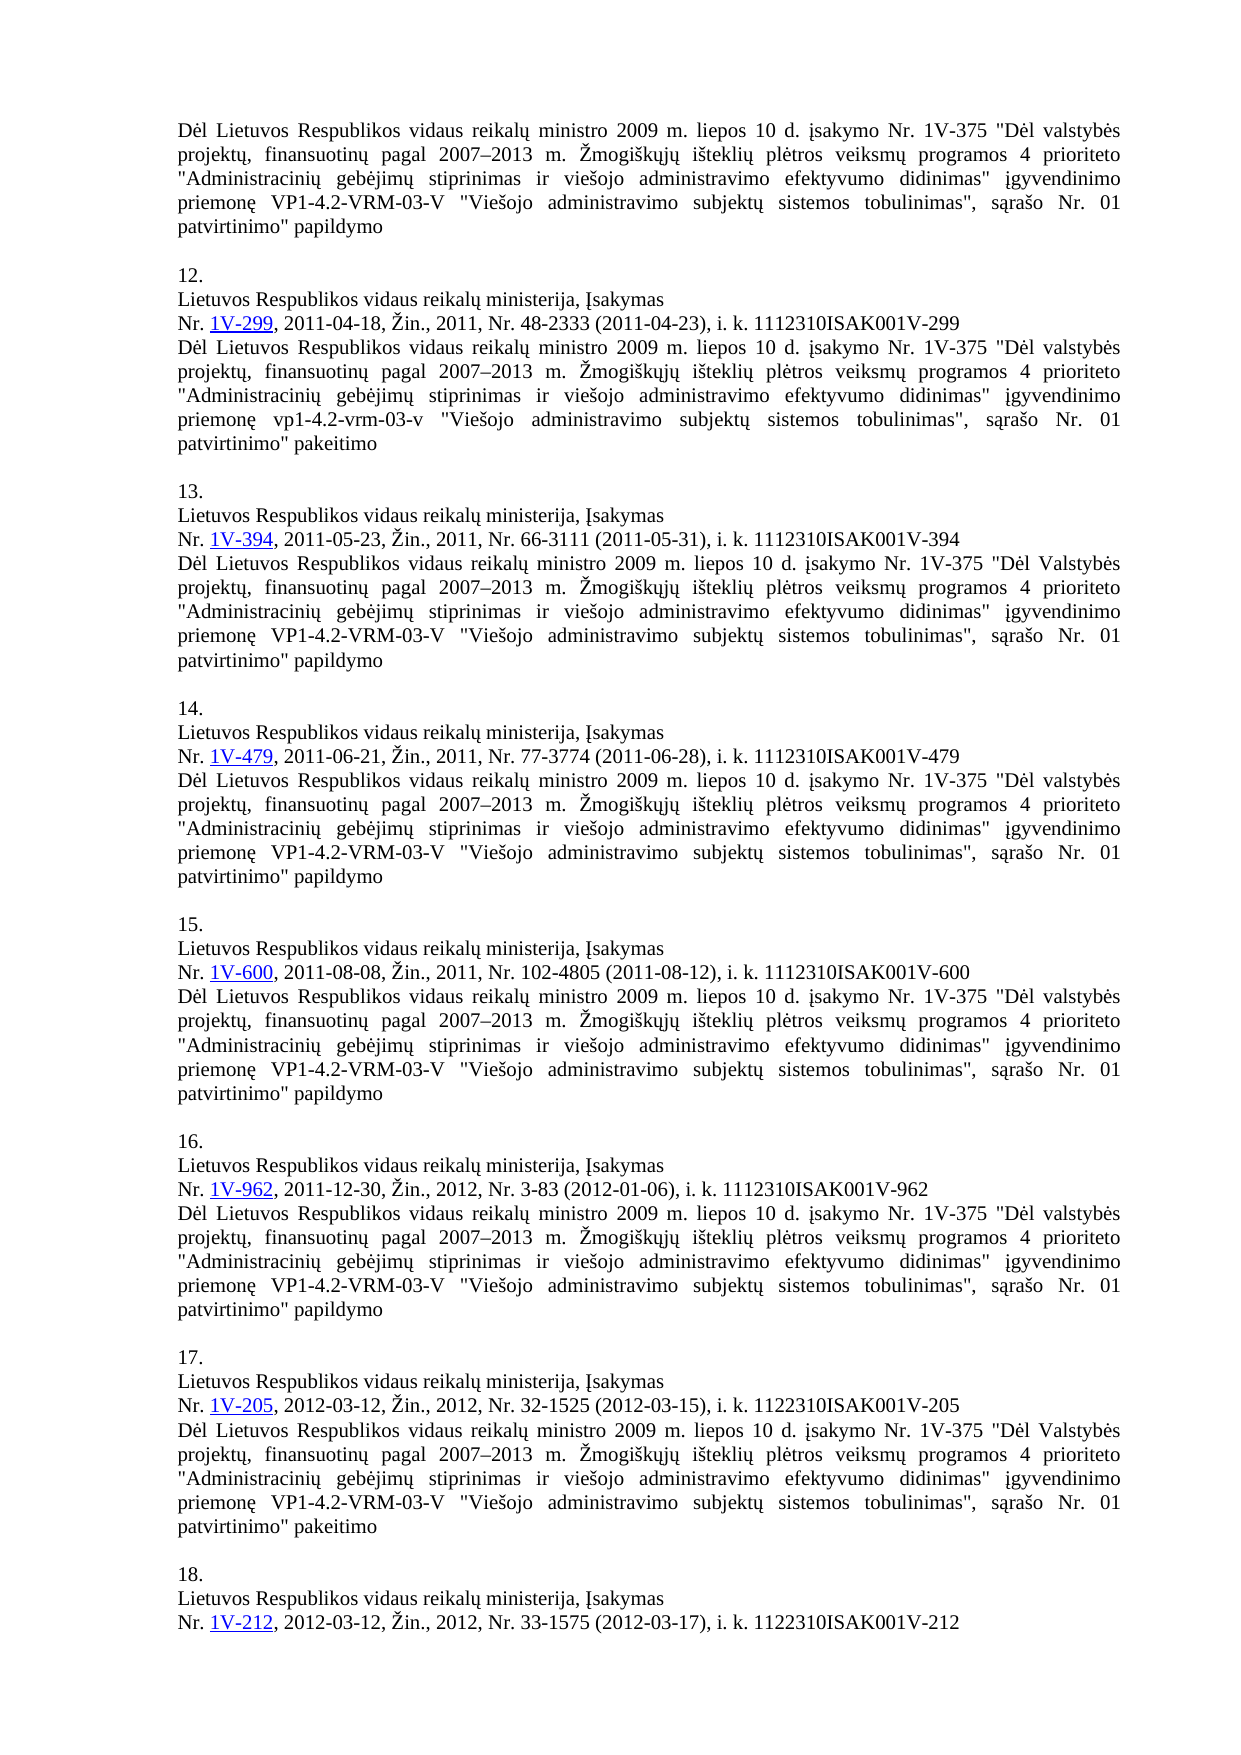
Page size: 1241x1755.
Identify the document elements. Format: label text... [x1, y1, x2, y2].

text Dėl Lietuvos Respublikos vidaus reikalų ministro 2009 m. liepos 10 d. įsakymo Nr. 1V-375 "Dėl valstybės projektų, finansuotinų pagal 2007–2013 m. Žmogiškųjų išteklių plėtros veiksmų programos 4 prioriteto "Administracinių gebėjimų stiprinimas ir viešojo administravimo efektyvumo didinimas" įgyvendinimo priemonę VP1-4.2-VRM-03-V "Viešojo administravimo subjektų sistemos tobulinimas", sąrašo Nr. 01 patvirtinimo" papildymo [177, 118, 1122, 238]
text Lietuvos Respublikos vidaus reikalų ministerija, Įsakymas [177, 936, 1122, 960]
text Dėl Lietuvos Respublikos vidaus reikalų ministro 2009 m. liepos 10 d. įsakymo Nr. 1V-375 "Dėl valstybės projektų, finansuotinų pagal 2007–2013 m. Žmogiškųjų išteklių plėtros veiksmų programos 4 prioriteto "Administracinių gebėjimų stiprinimas ir viešojo administravimo efektyvumo didinimas" įgyvendinimo priemonę VP1-4.2-VRM-03-V "Viešojo administravimo subjektų sistemos tobulinimas", sąrašo Nr. 01 patvirtinimo" papildymo [177, 768, 1122, 888]
text Lietuvos Respublikos vidaus reikalų ministerija, Įsakymas [177, 287, 1122, 311]
text Lietuvos Respublikos vidaus reikalų ministerija, Įsakymas [177, 1586, 1122, 1610]
text 18. [177, 1562, 1122, 1586]
text Lietuvos Respublikos vidaus reikalų ministerija, Įsakymas [177, 503, 1122, 527]
text Nr. 1V-394, 2011-05-23, Žin., 2011, Nr. 66-3111 (2011-05-31), i. k. 1112310ISAK001V-394 [177, 527, 1122, 551]
text Lietuvos Respublikos vidaus reikalų ministerija, Įsakymas [177, 720, 1122, 744]
text Dėl Lietuvos Respublikos vidaus reikalų ministro 2009 m. liepos 10 d. įsakymo Nr. 1V-375 "Dėl valstybės projektų, finansuotinų pagal 2007–2013 m. Žmogiškųjų išteklių plėtros veiksmų programos 4 prioriteto "Administracinių gebėjimų stiprinimas ir viešojo administravimo efektyvumo didinimas" įgyvendinimo priemonę VP1-4.2-VRM-03-V "Viešojo administravimo subjektų sistemos tobulinimas", sąrašo Nr. 01 patvirtinimo" papildymo [177, 1201, 1122, 1321]
text Nr. 1V-205, 2012-03-12, Žin., 2012, Nr. 32-1525 (2012-03-15), i. k. 1122310ISAK001V-205 [177, 1393, 1122, 1417]
text Dėl Lietuvos Respublikos vidaus reikalų ministro 2009 m. liepos 10 d. įsakymo Nr. 1V-375 "Dėl valstybės projektų, finansuotinų pagal 2007–2013 m. Žmogiškųjų išteklių plėtros veiksmų programos 4 prioriteto "Administracinių gebėjimų stiprinimas ir viešojo administravimo efektyvumo didinimas" įgyvendinimo priemonę VP1-4.2-VRM-03-V "Viešojo administravimo subjektų sistemos tobulinimas", sąrašo Nr. 01 patvirtinimo" papildymo [177, 984, 1122, 1105]
text Nr. 1V-600, 2011-08-08, Žin., 2011, Nr. 102-4805 (2011-08-12), i. k. 1112310ISAK001V-600 [177, 960, 1122, 984]
text 14. [177, 696, 1122, 720]
text Dėl Lietuvos Respublikos vidaus reikalų ministro 2009 m. liepos 10 d. įsakymo Nr. 1V-375 "Dėl Valstybės projektų, finansuotinų pagal 2007–2013 m. Žmogiškųjų išteklių plėtros veiksmų programos 4 prioriteto "Administracinių gebėjimų stiprinimas ir viešojo administravimo efektyvumo didinimas" įgyvendinimo priemonę VP1-4.2-VRM-03-V "Viešojo administravimo subjektų sistemos tobulinimas", sąrašo Nr. 01 patvirtinimo" papildymo [177, 551, 1122, 672]
text Lietuvos Respublikos vidaus reikalų ministerija, Įsakymas [177, 1153, 1122, 1177]
text 12. [177, 262, 1122, 287]
text Nr. 1V-299, 2011-04-18, Žin., 2011, Nr. 48-2333 (2011-04-23), i. k. 1112310ISAK001V-299 [177, 311, 1122, 335]
text 16. [177, 1129, 1122, 1153]
text Dėl Lietuvos Respublikos vidaus reikalų ministro 2009 m. liepos 10 d. įsakymo Nr. 1V-375 "Dėl valstybės projektų, finansuotinų pagal 2007–2013 m. Žmogiškųjų išteklių plėtros veiksmų programos 4 prioriteto "Administracinių gebėjimų stiprinimas ir viešojo administravimo efektyvumo didinimas" įgyvendinimo priemonę vp1-4.2-vrm-03-v "Viešojo administravimo subjektų sistemos tobulinimas", sąrašo Nr. 01 patvirtinimo" pakeitimo [177, 335, 1122, 455]
text 17. [177, 1345, 1122, 1369]
text Nr. 1V-479, 2011-06-21, Žin., 2011, Nr. 77-3774 (2011-06-28), i. k. 1112310ISAK001V-479 [177, 744, 1122, 768]
text 15. [177, 912, 1122, 936]
text Dėl Lietuvos Respublikos vidaus reikalų ministro 2009 m. liepos 10 d. įsakymo Nr. 1V-375 "Dėl Valstybės projektų, finansuotinų pagal 2007–2013 m. Žmogiškųjų išteklių plėtros veiksmų programos 4 prioriteto "Administracinių gebėjimų stiprinimas ir viešojo administravimo efektyvumo didinimas" įgyvendinimo priemonę VP1-4.2-VRM-03-V "Viešojo administravimo subjektų sistemos tobulinimas", sąrašo Nr. 01 patvirtinimo" pakeitimo [177, 1417, 1122, 1538]
text Lietuvos Respublikos vidaus reikalų ministerija, Įsakymas [177, 1369, 1122, 1393]
text Nr. 1V-212, 2012-03-12, Žin., 2012, Nr. 33-1575 (2012-03-17), i. k. 1122310ISAK001V-212 [177, 1610, 1122, 1634]
text 13. [177, 479, 1122, 503]
text Nr. 1V-962, 2011-12-30, Žin., 2012, Nr. 3-83 (2012-01-06), i. k. 1112310ISAK001V-962 [177, 1177, 1122, 1201]
